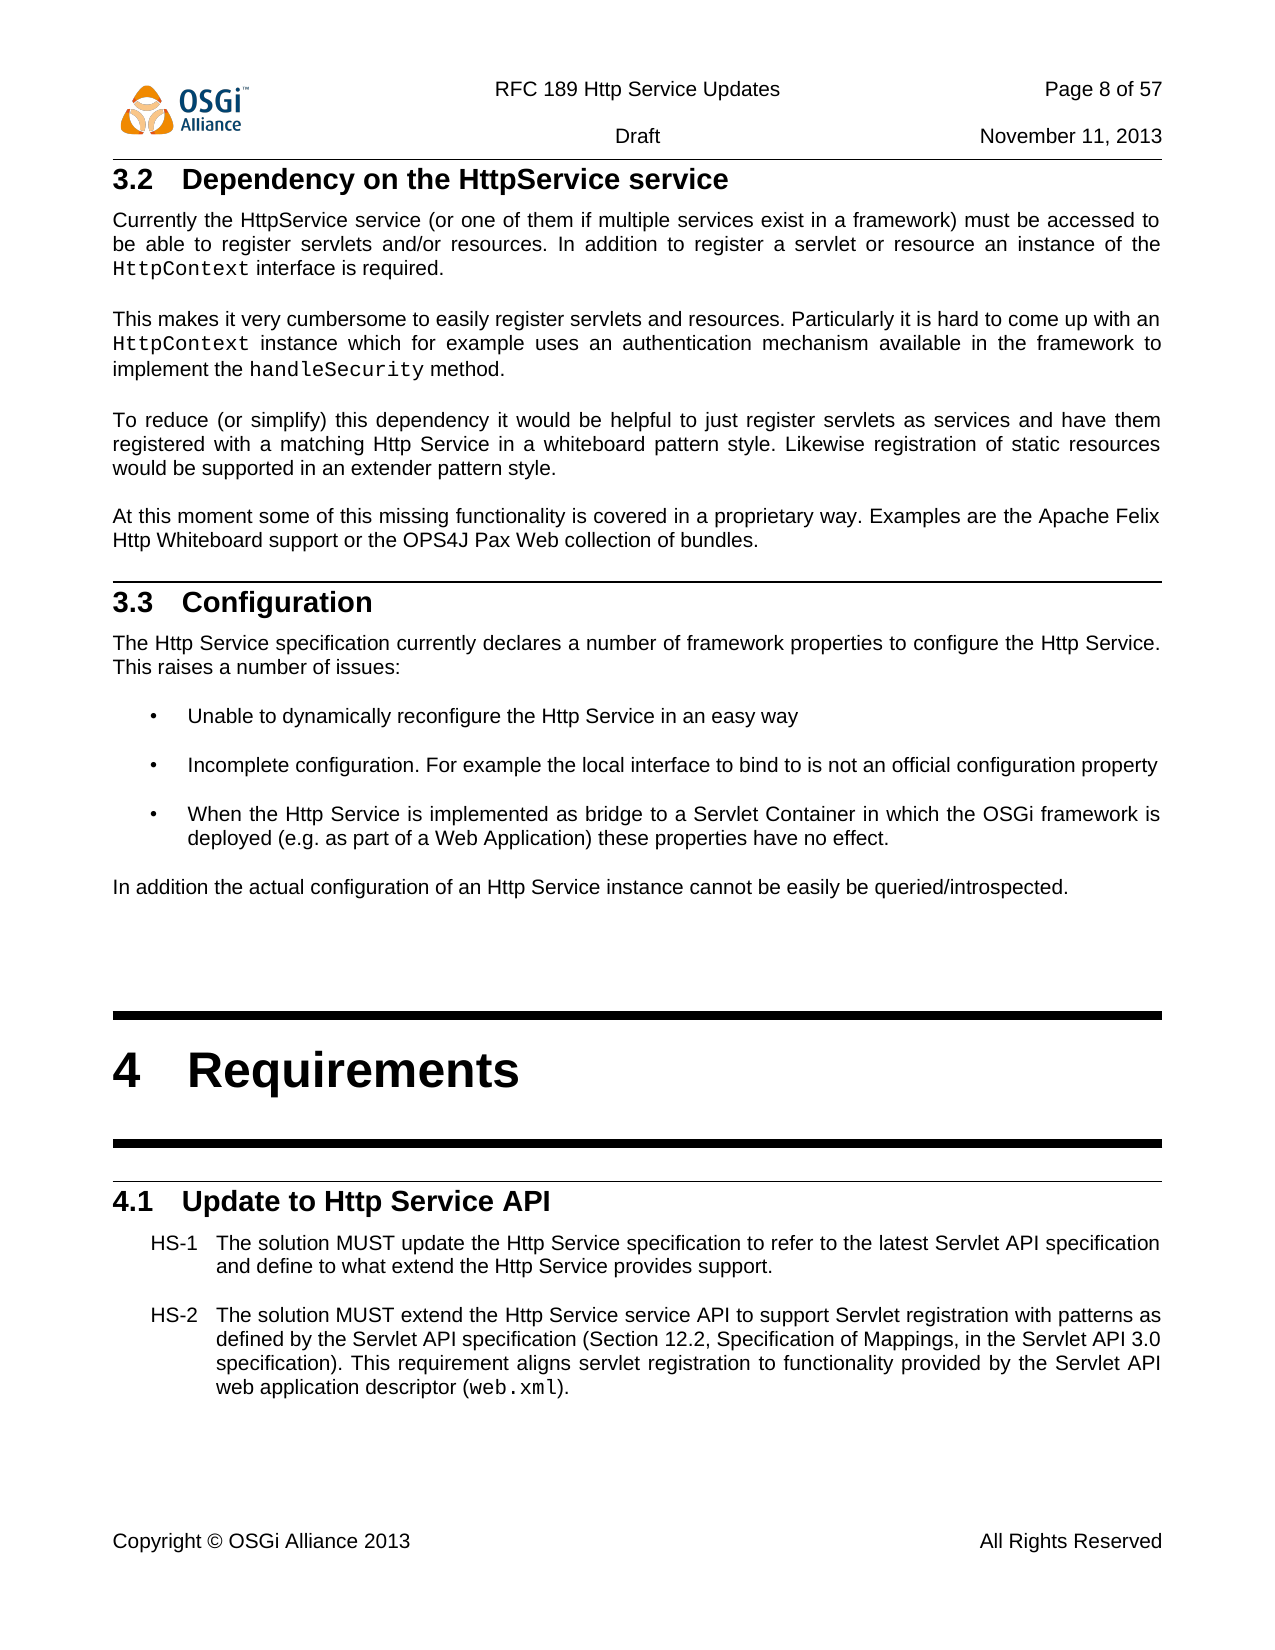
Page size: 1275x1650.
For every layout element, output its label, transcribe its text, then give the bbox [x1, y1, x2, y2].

text At this moment some of this missing functionality is covered in a proprietary way. Examples are the Apache Felix Http Whiteboard support or the OPS4J Pax Web collection of bundles. [112, 504, 1162, 552]
subtitle Dependency on the HttpService service [112, 160, 1162, 196]
text To reduce (or simplify) this dependency it would be helpful to just register servlets as services and have them registered with a matching Http Service in a whiteboard pattern style. Likewise registration of static resources would be supported in an extender pattern style. [112, 407, 1162, 479]
text The Http Service specification currently declares a number of framework properties to configure the Http Service. This raises a number of issues: [112, 631, 1162, 678]
list Incomplete configuration. For example the local interface to bind to is not an official configuration property [150, 753, 1162, 777]
list Unable to dynamically reconfigure the Http Service in an easy way [150, 703, 1162, 728]
subtitle Configuration [112, 582, 1162, 618]
picture [113, 78, 257, 142]
text Currently the HttpService service (or one of them if multiple services exist in a framework) must be accessed to be able to register servlets and/or resources. In addition to register a servlet or resource an instance of the HttpContext interface is required. [112, 208, 1162, 282]
list The solution MUST update the Http Service specification to refer to the latest Servlet API specification and define to what extend the Http Service provides support. [150, 1230, 1162, 1278]
text This makes it very cumbersome to easily register servlets and resources. Particularly it is hard to come up with an HttpContext instance which for example uses an authentication mechanism available in the framework to implement the handleSecurity method. [112, 307, 1162, 382]
list The solution MUST extend the Http Service service API to support Servlet registration with patterns as defined by the Servlet API specification (Section 12.2, Specification of Mappings, in the Servlet API 3.0 specification). This requirement aligns servlet registration to functionality provided by the Servlet API web application descriptor (web.xml). [150, 1303, 1162, 1401]
text In addition the actual configuration of an Http Service instance cannot be easily be queried/introspected. [112, 875, 1162, 899]
list When the Http Service is implemented as bridge to a Servlet Container in which the OSGi framework is deployed (e.g. as part of a Web Application) these properties have no effect. [150, 802, 1162, 850]
subtitle Update to Http Service API [112, 1182, 1162, 1218]
subtitle Requirements [112, 1012, 1162, 1148]
